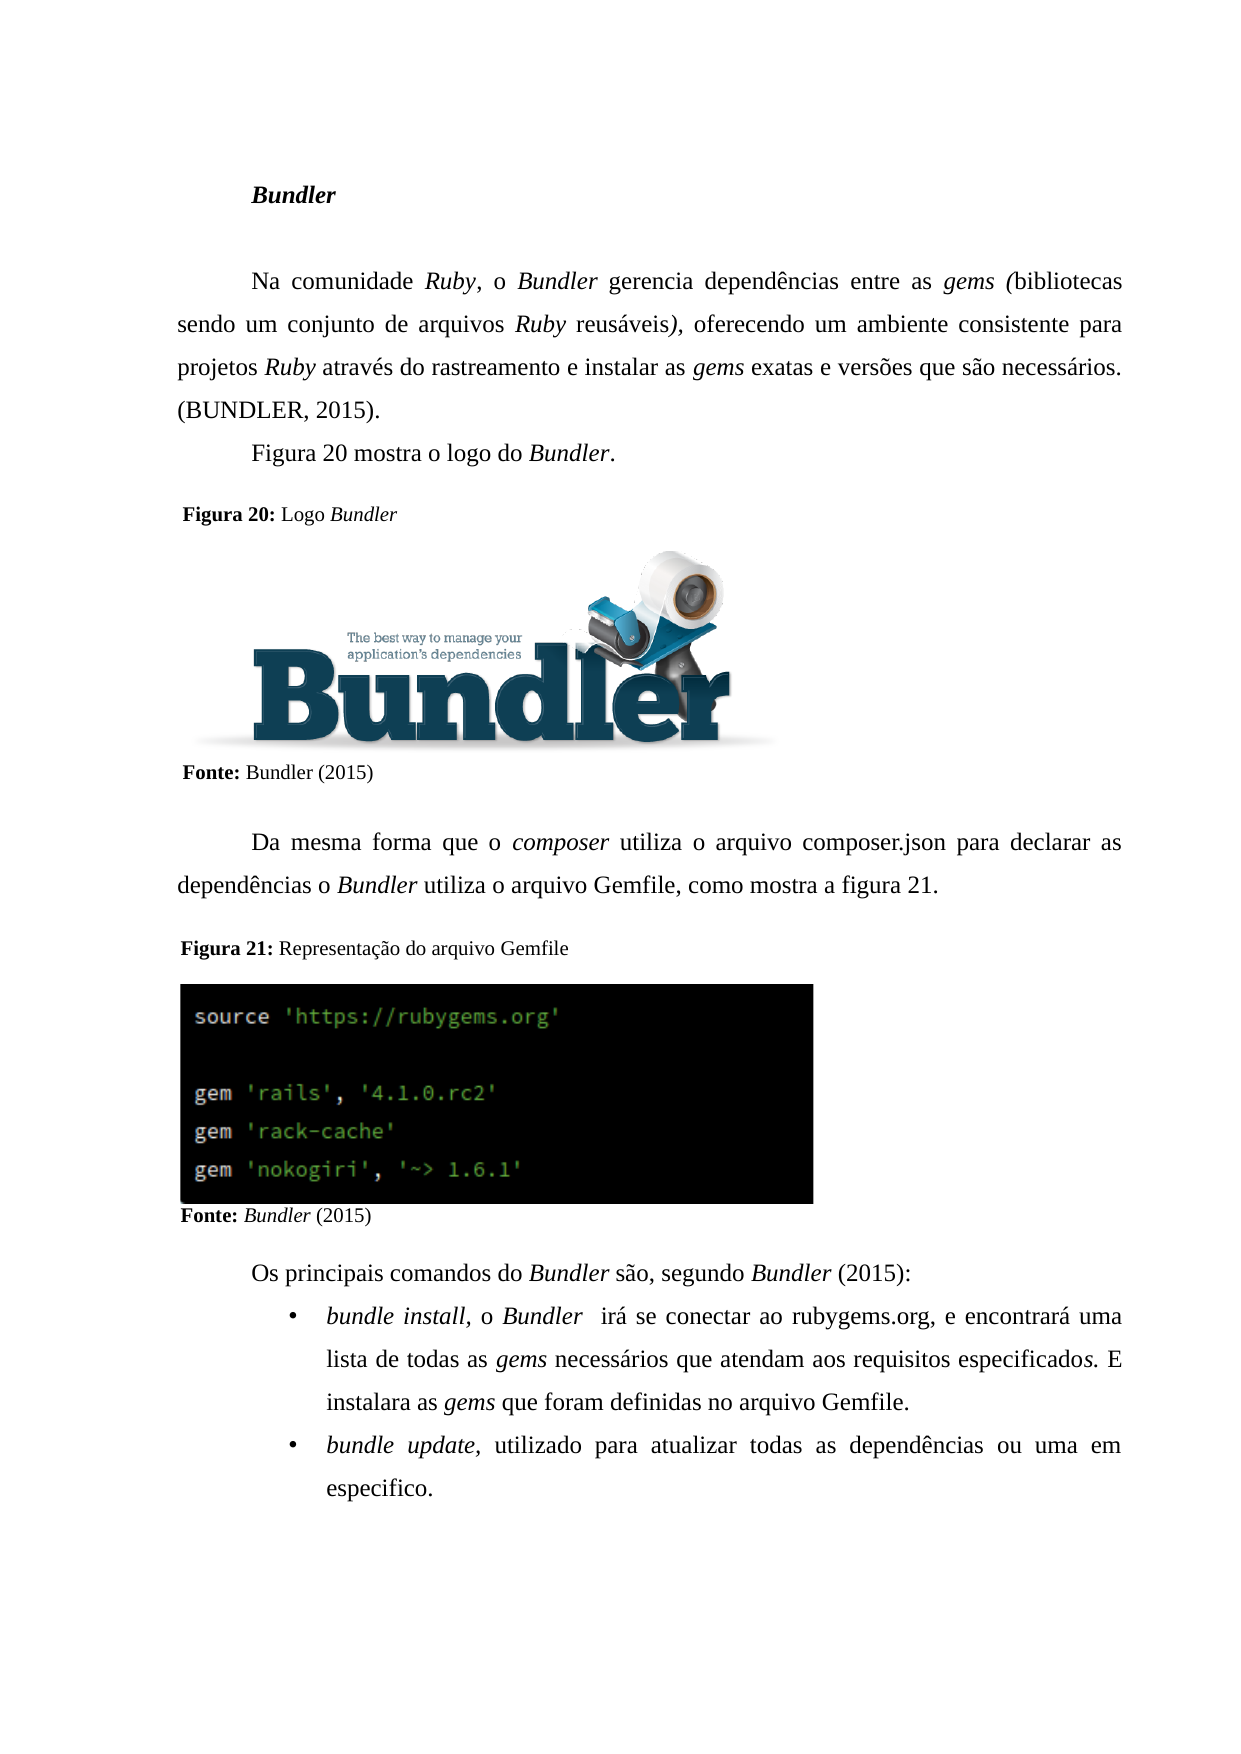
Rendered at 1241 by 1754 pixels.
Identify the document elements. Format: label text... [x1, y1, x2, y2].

list bundle update, utilizado para atualizar todas as dependências ou uma em especifico. [288, 1430, 1122, 1502]
picture [180, 984, 814, 1204]
text Bundler [177, 180, 1122, 208]
text Figura 21: Representação do arquivo Gemfile [180, 936, 813, 960]
text Figura 20 mostra o logo do Bundler. [177, 438, 1122, 467]
text Figura 20: Logo Bundler [182, 502, 788, 526]
list bundle install, o Bundler irá se conectar ao rubygems.org, e encontrará uma lista de todas as gems necessários que atendam aos requisitos especificados. E instalara as gems que foram definidas no arquivo Gemfile. [288, 1301, 1122, 1416]
text Na comunidade Ruby, o Bundler gerencia dependências entre as gems (bibliotecas sendo um conjunto de arquivos Ruby reusáveis), oferecendo um ambiente consistente para projetos Ruby através do rastreamento e instalar as gems exatas e versões que são necessários. (BUNDLER, 2015). [177, 266, 1122, 424]
picture [182, 551, 788, 760]
text Fonte: Bundler (2015) [180, 1204, 813, 1227]
text Os principais comandos do Bundler são, segundo Bundler (2015): [177, 1258, 1122, 1287]
text Da mesma forma que o composer utiliza o arquivo composer.json para declarar as dependências o Bundler utiliza o arquivo Gemfile, como mostra a figura 21. [177, 827, 1122, 898]
text Fonte: Bundler (2015) [182, 760, 788, 784]
